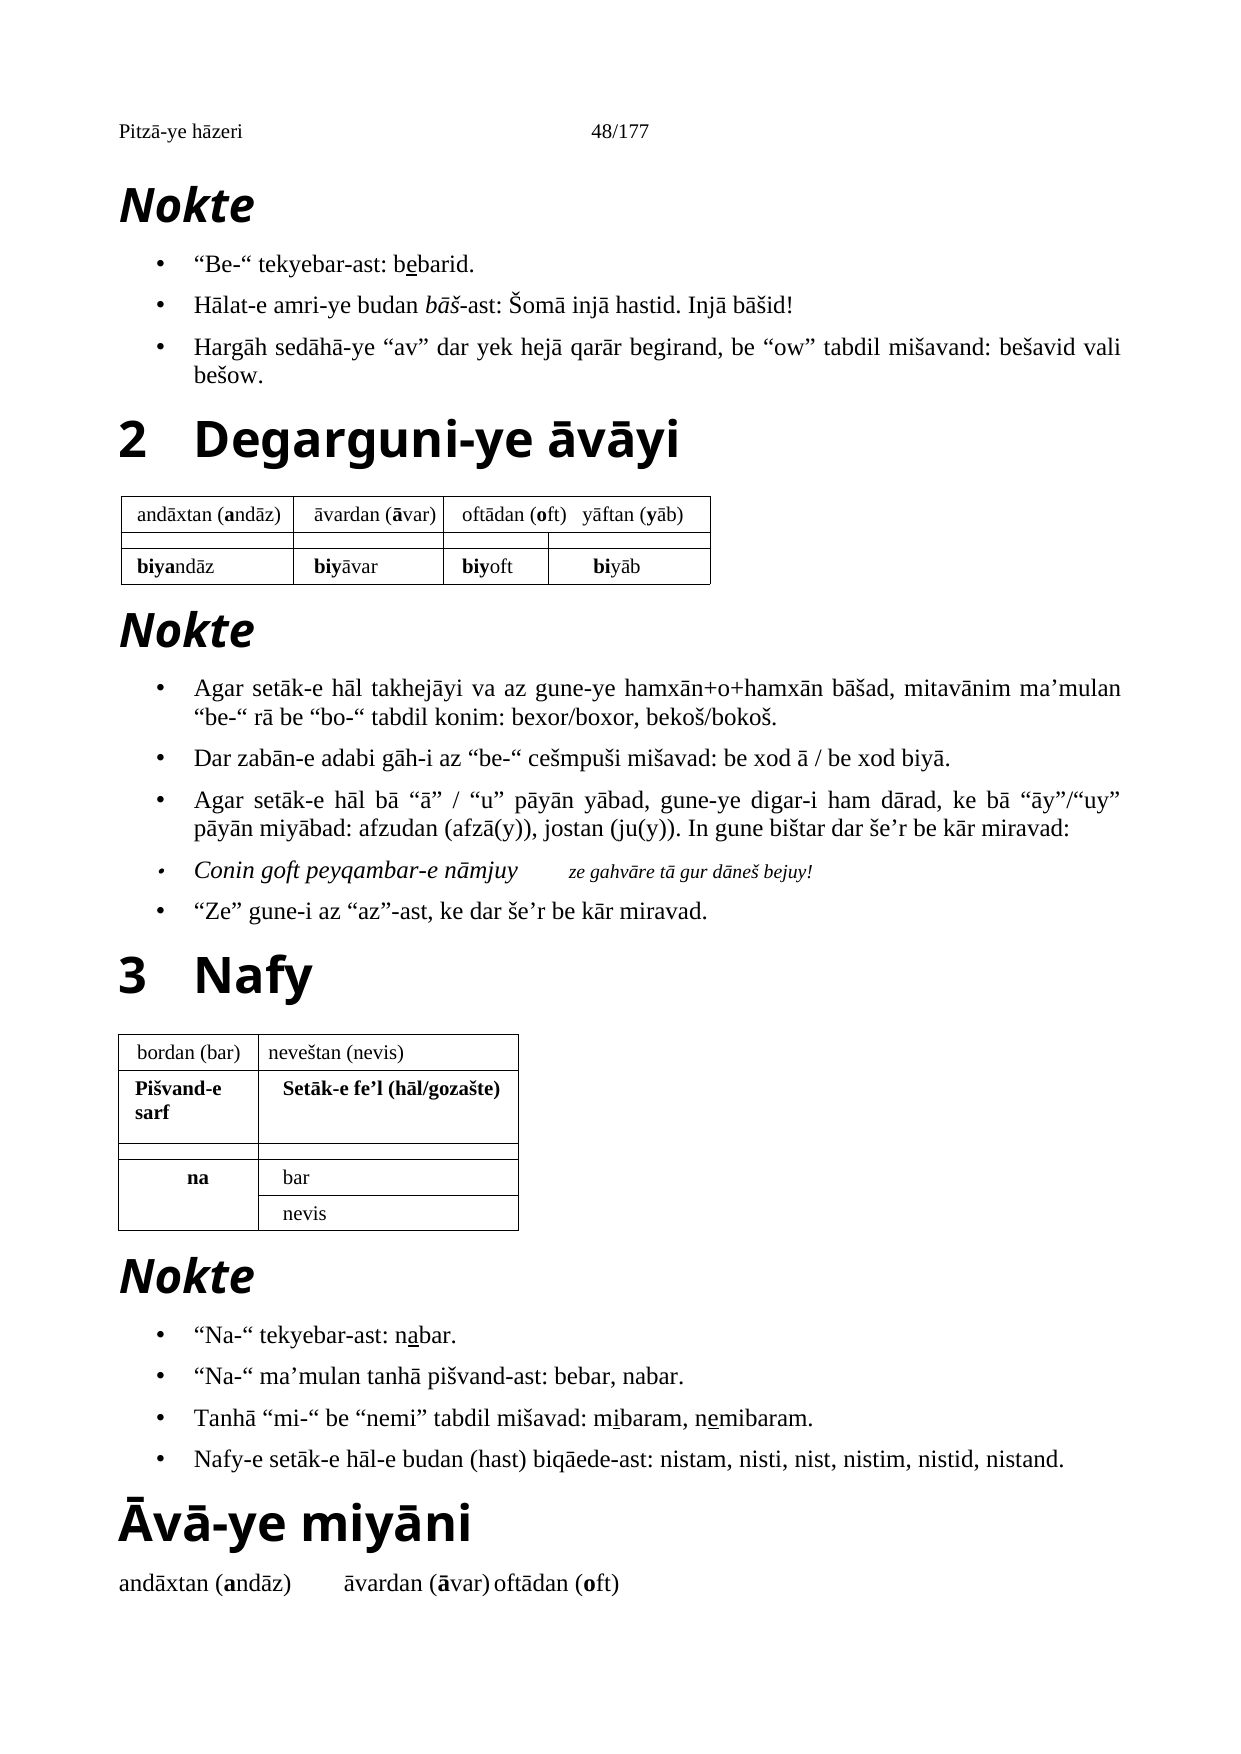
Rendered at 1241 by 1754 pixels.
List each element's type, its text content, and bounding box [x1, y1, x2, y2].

list Agar setāk‐e hāl takhejāyi va az gune‐ye hamxān+o+hamxān bāšad, mitavānim ma’mulan “be‐“ rā be “bo‐“ tabdil konim: bexor/boxor, bekoš/bokoš. [156, 673, 1122, 731]
table_header oftādan (oft) yāftan (yāb) [444, 497, 710, 532]
list Hālat‐e amri‐ye budan bāš‐ast: Šomā injā hastid. Injā bāšid! [156, 291, 1122, 319]
list “Ze” gune‐i az “az”‐ast, ke dar še’r be kār miravad. [156, 896, 1122, 925]
table_header āvardan (āvar) [294, 497, 443, 532]
list Agar setāk‐e hāl bā “ā” / “u” pāyān yābad, gune‐ye digar‐i ham dārad, ke bā “āy”/“uy” pāyān miyābad: afzudan (afzā(y)), jostan (ju(y)). In gune bištar dar še’r be kār miravad: [156, 785, 1122, 842]
table_header bordan (bar) [119, 1035, 258, 1070]
list “Na‐“ ma’mulan tanhā pišvand‐ast: bebar, nabar. [156, 1361, 1122, 1390]
list “Na‐“ tekyebar‐ast: nabar. [156, 1320, 1122, 1349]
list “Be‐“ tekyebar‐ast: bebarid. [156, 249, 1122, 278]
table_cell Pišvand‐e sarf [119, 1071, 258, 1143]
list Dar zabān‐e adabi gāh‐i az “be‐“ cešmpuši mišavad: be xod ā / be xod biyā. [156, 743, 1122, 772]
subtitle Nokte [118, 596, 1122, 661]
table_cell [444, 533, 548, 548]
table_cell [549, 533, 710, 548]
subtitle Nokte [118, 1243, 1122, 1308]
table_cell [122, 533, 293, 548]
table_cell bar [259, 1160, 518, 1195]
table_cell [119, 1144, 258, 1159]
table_cell biyāb [549, 549, 710, 584]
list Nafy‐e setāk‐e hāl‐e budan (hast) biqāede‐ast: nistam, nisti, nist, nistim, nistid, nistand. [156, 1444, 1122, 1473]
subtitle Nafy [118, 939, 1122, 1008]
table_cell biyandāz [122, 549, 293, 584]
subtitle Degarguni‐ye āvāyi [118, 404, 1122, 472]
table_cell [259, 1144, 518, 1159]
table_header neveštan (nevis) [259, 1035, 518, 1070]
table_cell nevis [259, 1196, 518, 1230]
subtitle Āvā‐ye miyāni [118, 1487, 1122, 1556]
text andāxtan (andāz) āvardan (āvar) oftādan (oft) [118, 1568, 1122, 1597]
table_cell [294, 533, 443, 548]
table_cell Setāk‐e fe’l (hāl/gozašte) [259, 1071, 518, 1143]
list Conin goft peyqambar‐e nāmjuy ze gahvāre tā gur dāneš bejuy! [156, 855, 1122, 883]
subtitle Nokte [118, 172, 1122, 237]
table_cell biyoft [444, 549, 548, 584]
table_header andāxtan (andāz) [122, 497, 293, 532]
table_cell na [119, 1160, 258, 1230]
list Hargāh sedāhā‐ye “av” dar yek hejā qarār begirand, be “ow” tabdil mišavand: bešavid vali bešow. [156, 332, 1122, 389]
list Tanhā “mi‐“ be “nemi” tabdil mišavad: mibaram, nemibaram. [156, 1403, 1122, 1431]
table_cell biyāvar [294, 549, 443, 584]
